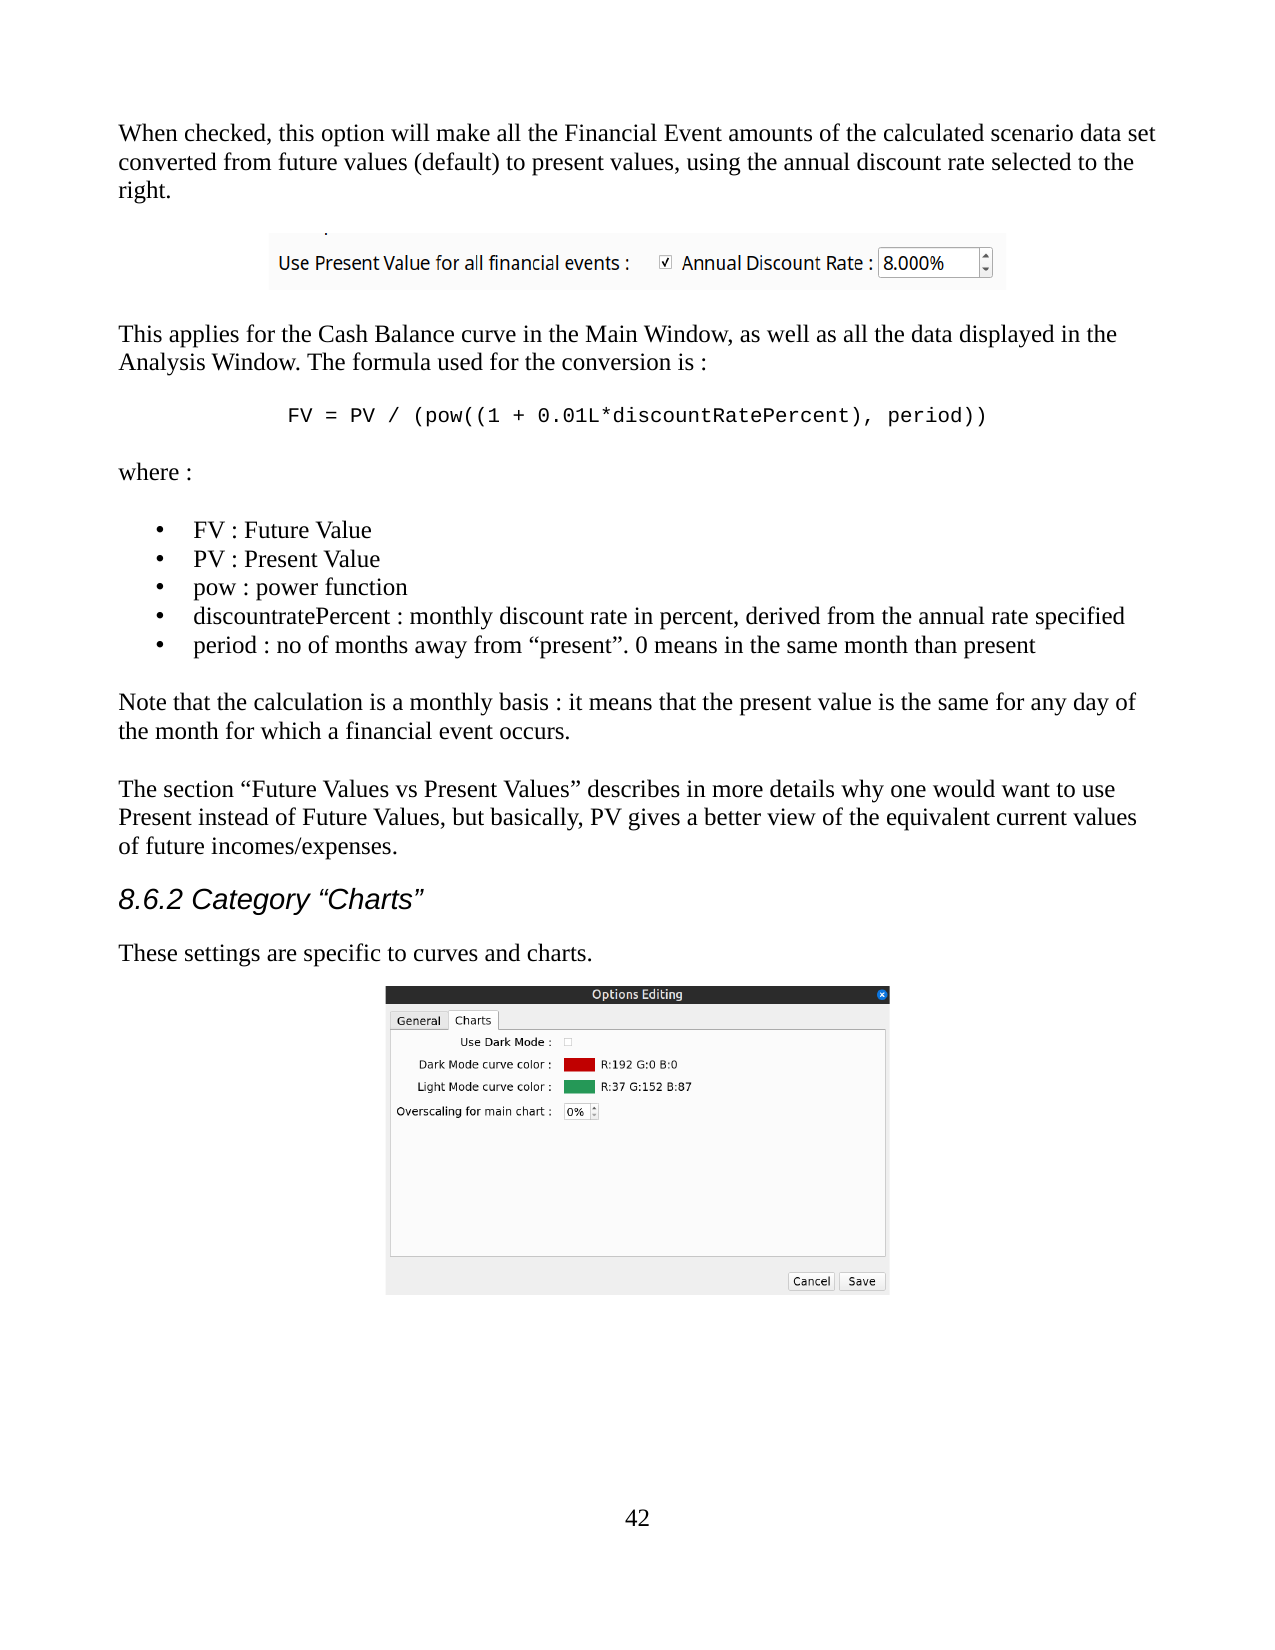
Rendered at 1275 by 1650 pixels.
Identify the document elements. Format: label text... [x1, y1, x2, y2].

list PV : Present Value [156, 544, 1157, 572]
subtitle Category “Charts” [118, 882, 1157, 916]
text The section “Future Values vs Present Values” describes in more details why one would want to use Present instead of Future Values, but basically, PV gives a better view of the equivalent current values of future incomes/expenses. [118, 774, 1157, 860]
list discountratePercent : monthly discount rate in percent, derived from the annual rate specified [156, 601, 1157, 630]
picture [268, 233, 1007, 290]
picture [385, 986, 890, 1295]
text where : [118, 457, 1157, 486]
text When checked, this option will make all the Financial Event amounts of the calculated scenario data set converted from future values (default) to present values, using the annual discount rate selected to the right. [118, 118, 1157, 204]
list period : no of months away from “present”. 0 means in the same month than present [156, 630, 1157, 659]
list FV : Future Value [156, 515, 1157, 544]
text Note that the calculation is a monthly basis : it means that the present value is the same for any day of the month for which a financial event occurs. [118, 687, 1157, 745]
text These settings are specific to curves and charts. [118, 938, 1157, 967]
list pow : power function [156, 572, 1157, 601]
text This applies for the Cash Balance curve in the Main Window, as well as all the data displayed in the Analysis Window. The formula used for the conversion is : [118, 319, 1157, 376]
text FV = PV / (pow((1 + 0.01L*discountRatePercent), period)) [118, 405, 1157, 429]
